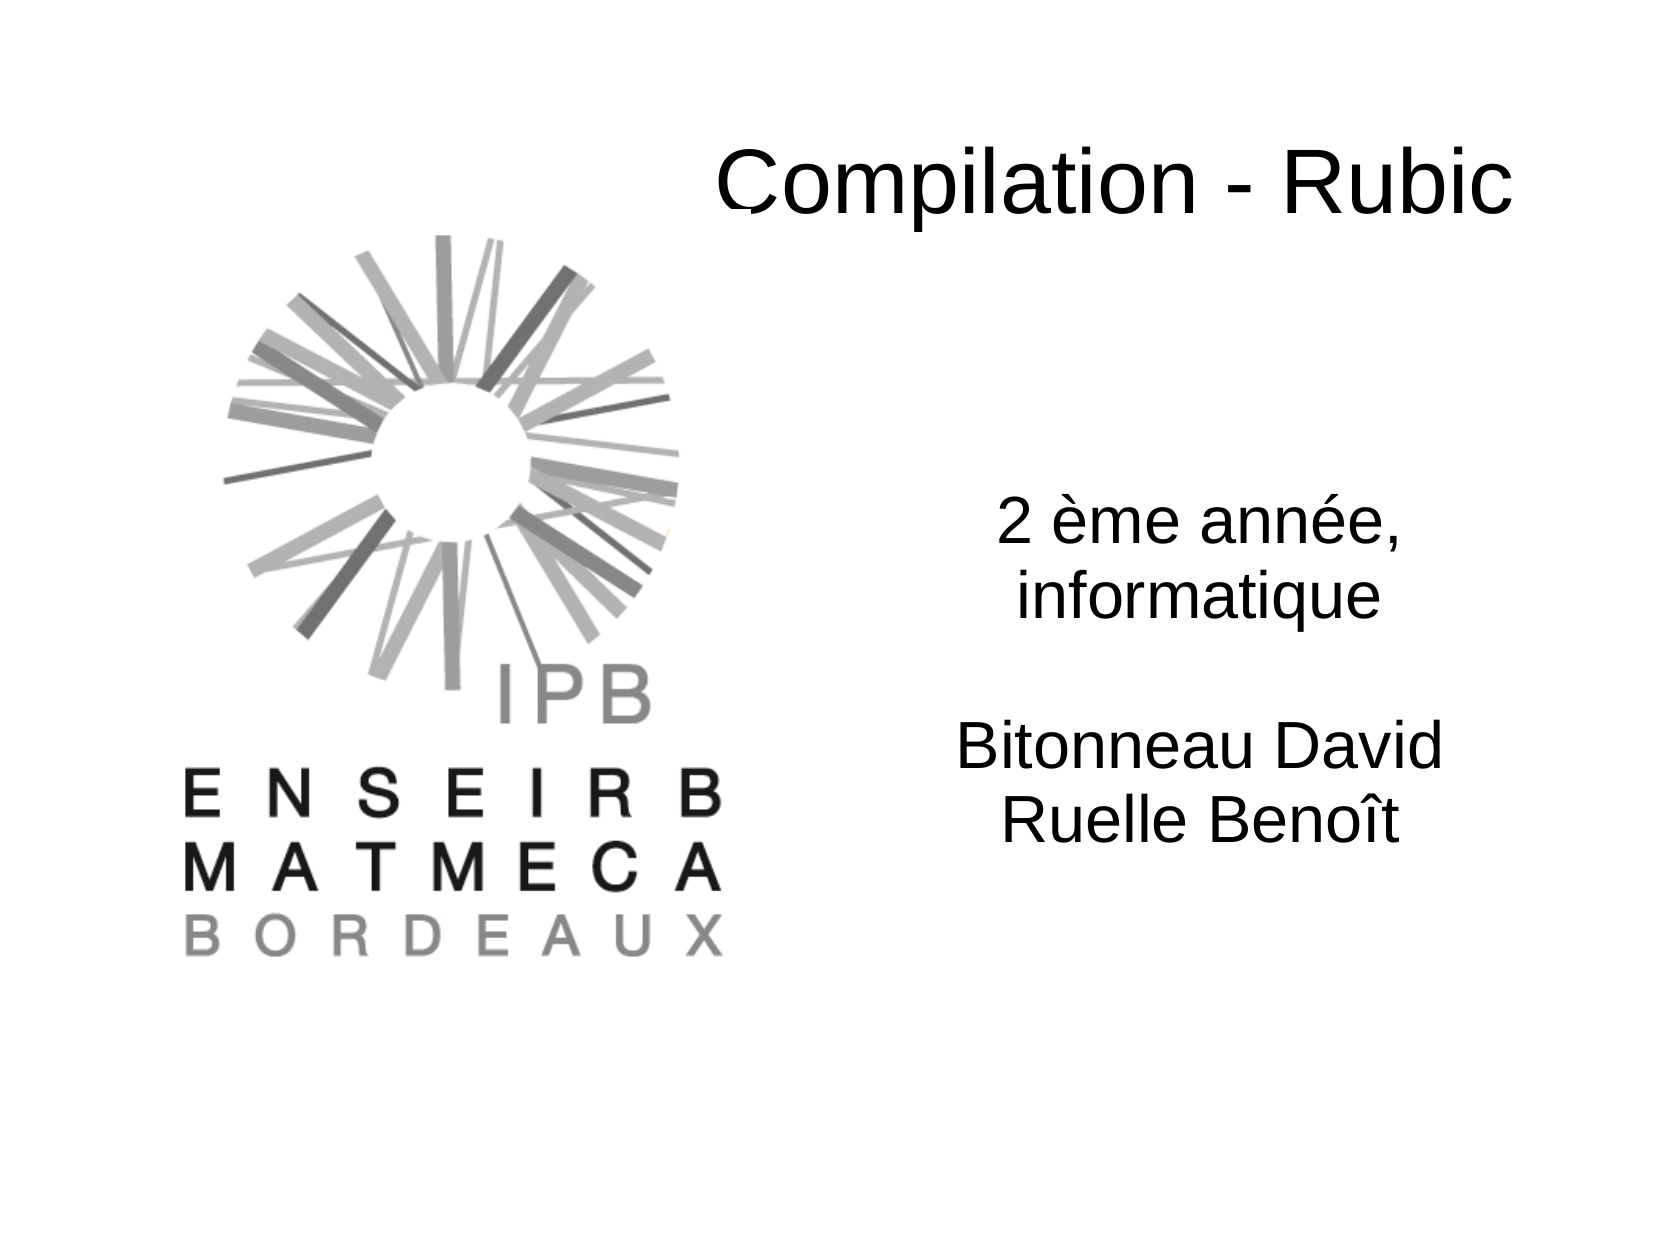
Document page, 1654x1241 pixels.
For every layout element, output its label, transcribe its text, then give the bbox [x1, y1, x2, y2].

picture [159, 209, 751, 985]
title Compilation - Rubic [660, 77, 1571, 286]
subtitle 2 ème année, informatique Bitonneau David Ruelle Benoît [810, 256, 1591, 1010]
